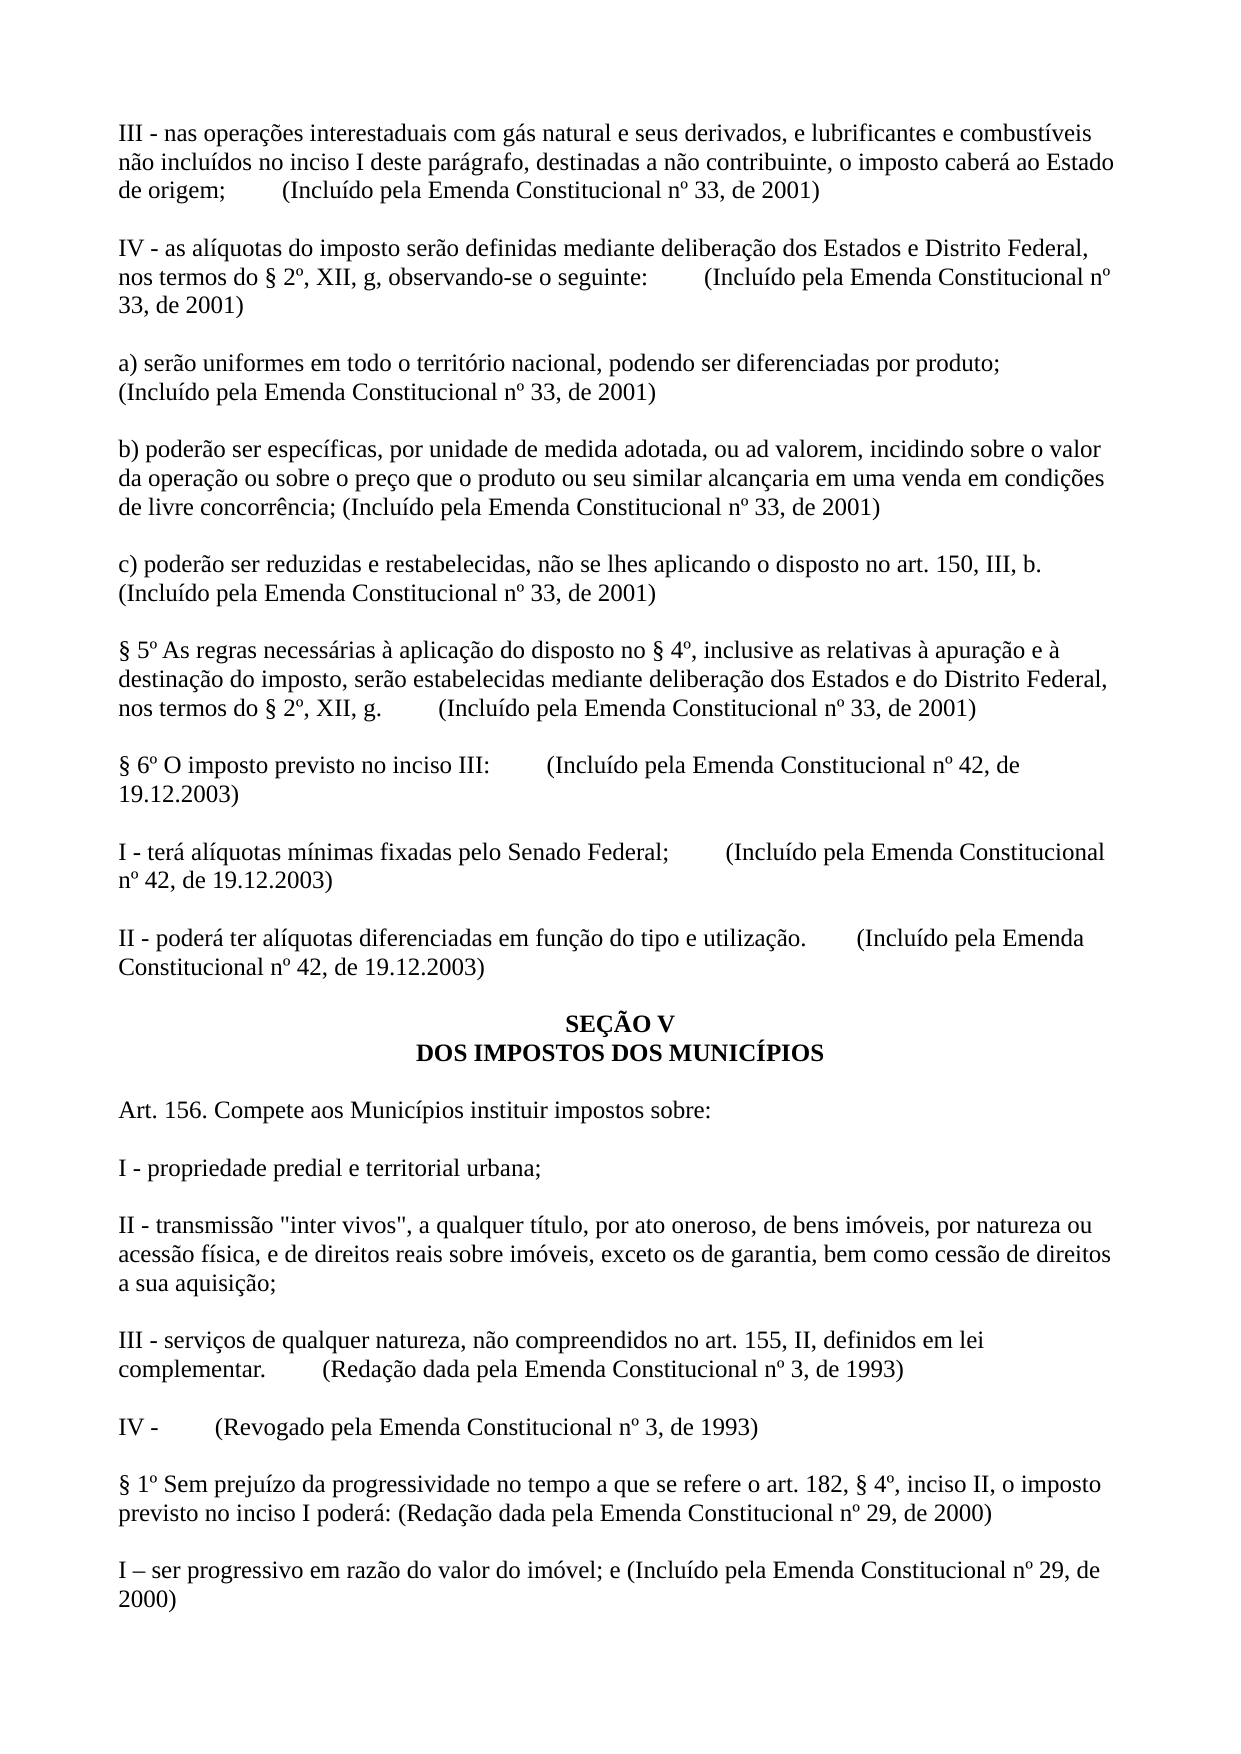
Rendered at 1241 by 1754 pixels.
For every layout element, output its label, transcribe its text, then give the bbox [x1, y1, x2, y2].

text I – ser progressivo em razão do valor do imóvel; e (Incluído pela Emenda Constitucional nº 29, de 2000) [118, 1556, 1122, 1613]
text IV - (Revogado pela Emenda Constitucional nº 3, de 1993) [118, 1412, 1122, 1441]
text IV - as alíquotas do imposto serão definidas mediante deliberação dos Estados e Distrito Federal, nos termos do § 2º, XII, g, observando-se o seguinte: (Incluído pela Emenda Constitucional nº 33, de 2001) [118, 233, 1122, 319]
text SEÇÃO V [118, 1009, 1122, 1038]
text § 6º O imposto previsto no inciso III: (Incluído pela Emenda Constitucional nº 42, de 19.12.2003) [118, 751, 1122, 808]
text III - nas operações interestaduais com gás natural e seus derivados, e lubrificantes e combustíveis não incluídos no inciso I deste parágrafo, destinadas a não contribuinte, o imposto caberá ao Estado de origem; (Incluído pela Emenda Constitucional nº 33, de 2001) [118, 118, 1122, 204]
text III - serviços de qualquer natureza, não compreendidos no art. 155, II, definidos em lei complementar. (Redação dada pela Emenda Constitucional nº 3, de 1993) [118, 1326, 1122, 1383]
text b) poderão ser específicas, por unidade de medida adotada, ou ad valorem, incidindo sobre o valor da operação ou sobre o preço que o produto ou seu similar alcançaria em uma venda em condições de livre concorrência; (Incluído pela Emenda Constitucional nº 33, de 2001) [118, 434, 1122, 521]
text § 1º Sem prejuízo da progressividade no tempo a que se refere o art. 182, § 4º, inciso II, o imposto previsto no inciso I poderá: (Redação dada pela Emenda Constitucional nº 29, de 2000) [118, 1469, 1122, 1527]
text § 5º As regras necessárias à aplicação do disposto no § 4º, inclusive as relativas à apuração e à destinação do imposto, serão estabelecidas mediante deliberação dos Estados e do Distrito Federal, nos termos do § 2º, XII, g. (Incluído pela Emenda Constitucional nº 33, de 2001) [118, 636, 1122, 722]
text c) poderão ser reduzidas e restabelecidas, não se lhes aplicando o disposto no art. 150, III, b. (Incluído pela Emenda Constitucional nº 33, de 2001) [118, 549, 1122, 607]
text II - transmissão "inter vivos", a qualquer título, por ato oneroso, de bens imóveis, por natureza ou acessão física, e de direitos reais sobre imóveis, exceto os de garantia, bem como cessão de direitos a sua aquisição; [118, 1211, 1122, 1297]
text DOS IMPOSTOS DOS MUNICÍPIOS [118, 1038, 1122, 1067]
text Art. 156. Compete aos Municípios instituir impostos sobre: [118, 1096, 1122, 1124]
text I - terá alíquotas mínimas fixadas pelo Senado Federal; (Incluído pela Emenda Constitucional nº 42, de 19.12.2003) [118, 837, 1122, 894]
text a) serão uniformes em todo o território nacional, podendo ser diferenciadas por produto; (Incluído pela Emenda Constitucional nº 33, de 2001) [118, 348, 1122, 406]
text I - propriedade predial e territorial urbana; [118, 1153, 1122, 1182]
text II - poderá ter alíquotas diferenciadas em função do tipo e utilização. (Incluído pela Emenda Constitucional nº 42, de 19.12.2003) [118, 923, 1122, 981]
